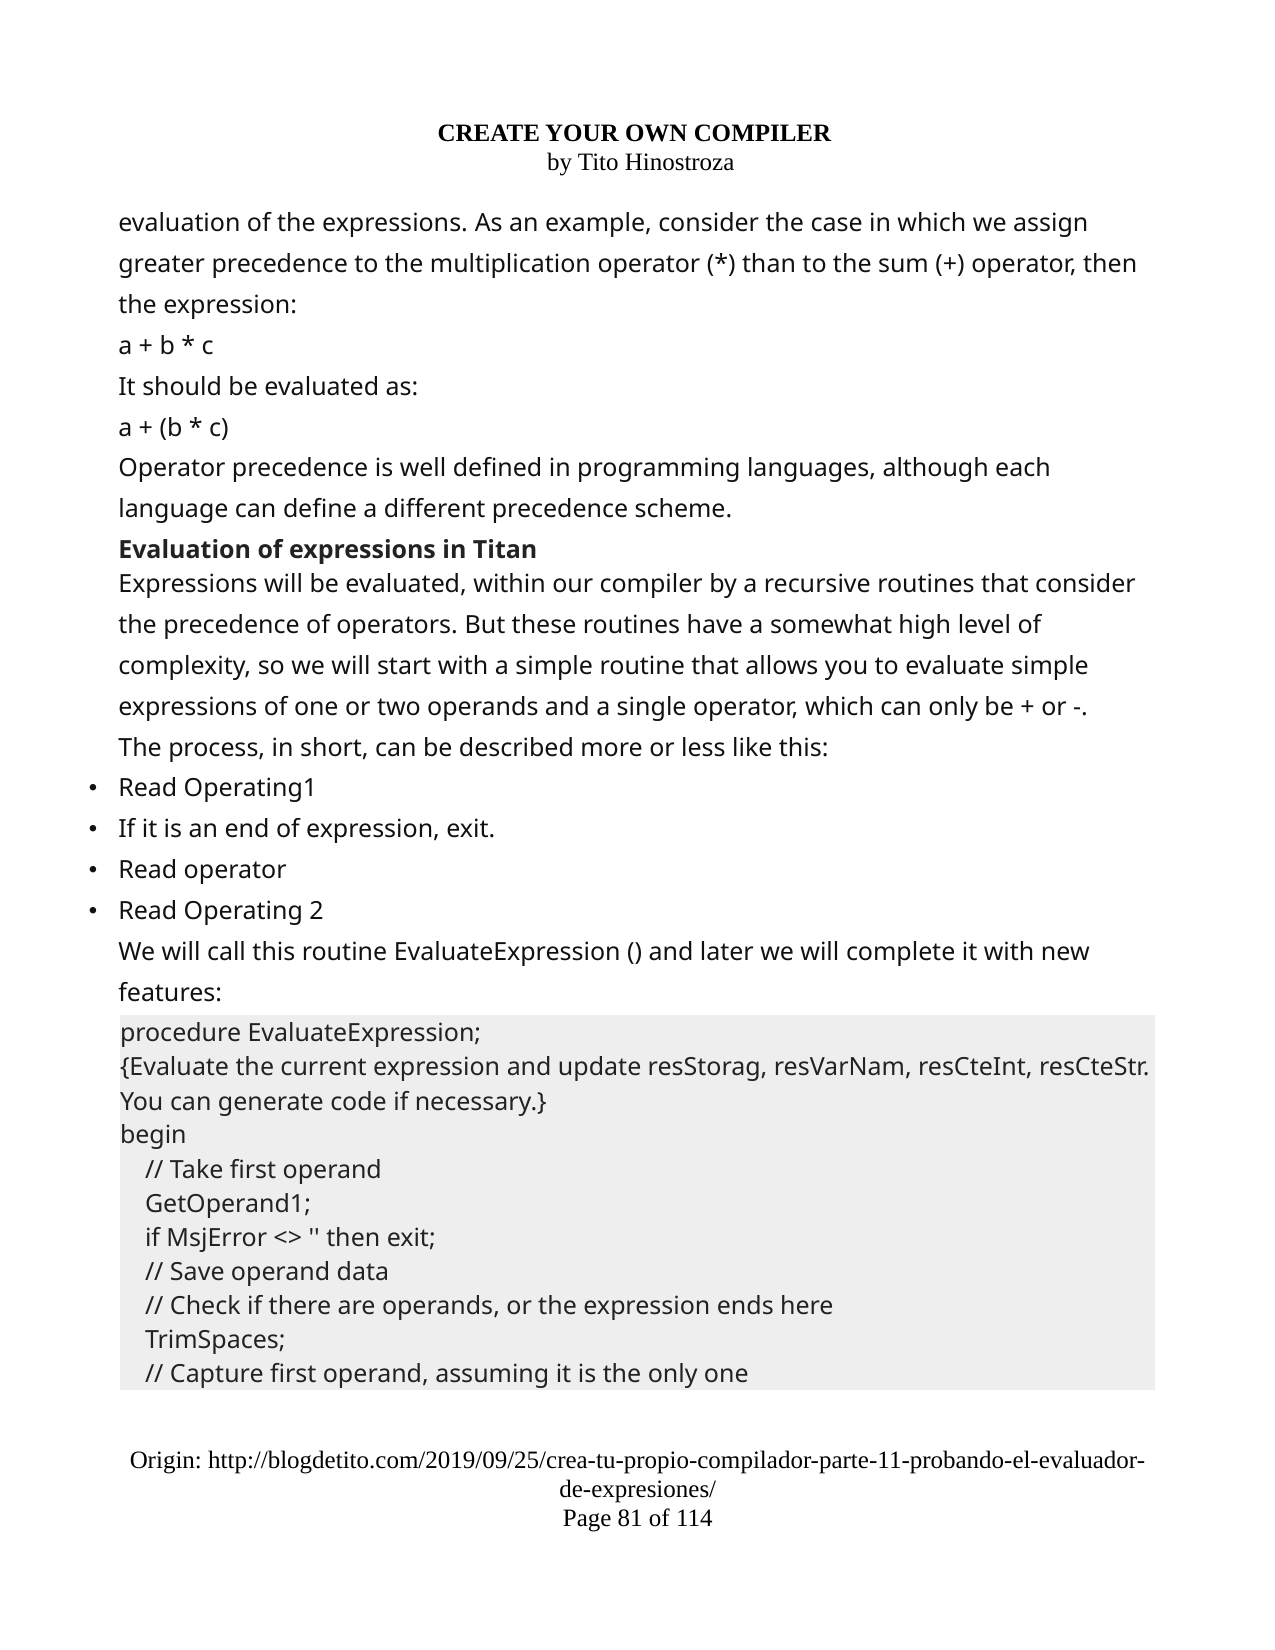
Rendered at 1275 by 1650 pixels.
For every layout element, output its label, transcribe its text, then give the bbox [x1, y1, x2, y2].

list Read Operating 2 [118, 892, 1157, 927]
text a + b * c [118, 328, 1157, 362]
text GetOperand1; [120, 1185, 1155, 1219]
text {Evaluate the current expression and update resStorag, resVarNam, resCteInt, resCteStr. [120, 1049, 1155, 1083]
text Expressions will be evaluated, within our compiler by a recursive routines that consider the precedence of operators. But these routines have a somewhat high level of complexity, so we will start with a simple routine that allows you to evaluate simple expressions of one or two operands and a single operator, which can only be + or -. [118, 566, 1157, 722]
text procedure EvaluateExpression; [120, 1015, 1155, 1049]
text You can generate code if necessary.} [120, 1083, 1155, 1117]
subtitle Evaluation of expressions in Titan [118, 532, 1157, 566]
text TrimSpaces; [120, 1322, 1155, 1356]
text Operator precedence is well defined in programming languages, although each language can define a different precedence scheme. [118, 450, 1157, 525]
text // Save operand data [120, 1253, 1155, 1287]
text The process, in short, can be described more or less like this: [118, 729, 1157, 763]
text begin [120, 1117, 1155, 1151]
text We will call this routine EvaluateExpression () and later we will complete it with new features: [118, 933, 1157, 1008]
list Read Operating1 [118, 770, 1157, 804]
text // Take first operand [120, 1151, 1155, 1185]
list If it is an end of expression, exit. [118, 811, 1157, 845]
text a + (b * c) [118, 409, 1157, 443]
list Read operator [118, 852, 1157, 886]
text evaluation of the expressions. As an example, consider the case in which we assign greater precedence to the multiplication operator (*) than to the sum (+) operator, then the expression: [118, 205, 1157, 321]
text // Capture first operand, assuming it is the only one [120, 1356, 1155, 1390]
text // Check if there are operands, or the expression ends here [120, 1287, 1155, 1322]
text It should be evaluated as: [118, 368, 1157, 402]
text if MsjError <> '' then exit; [120, 1219, 1155, 1253]
